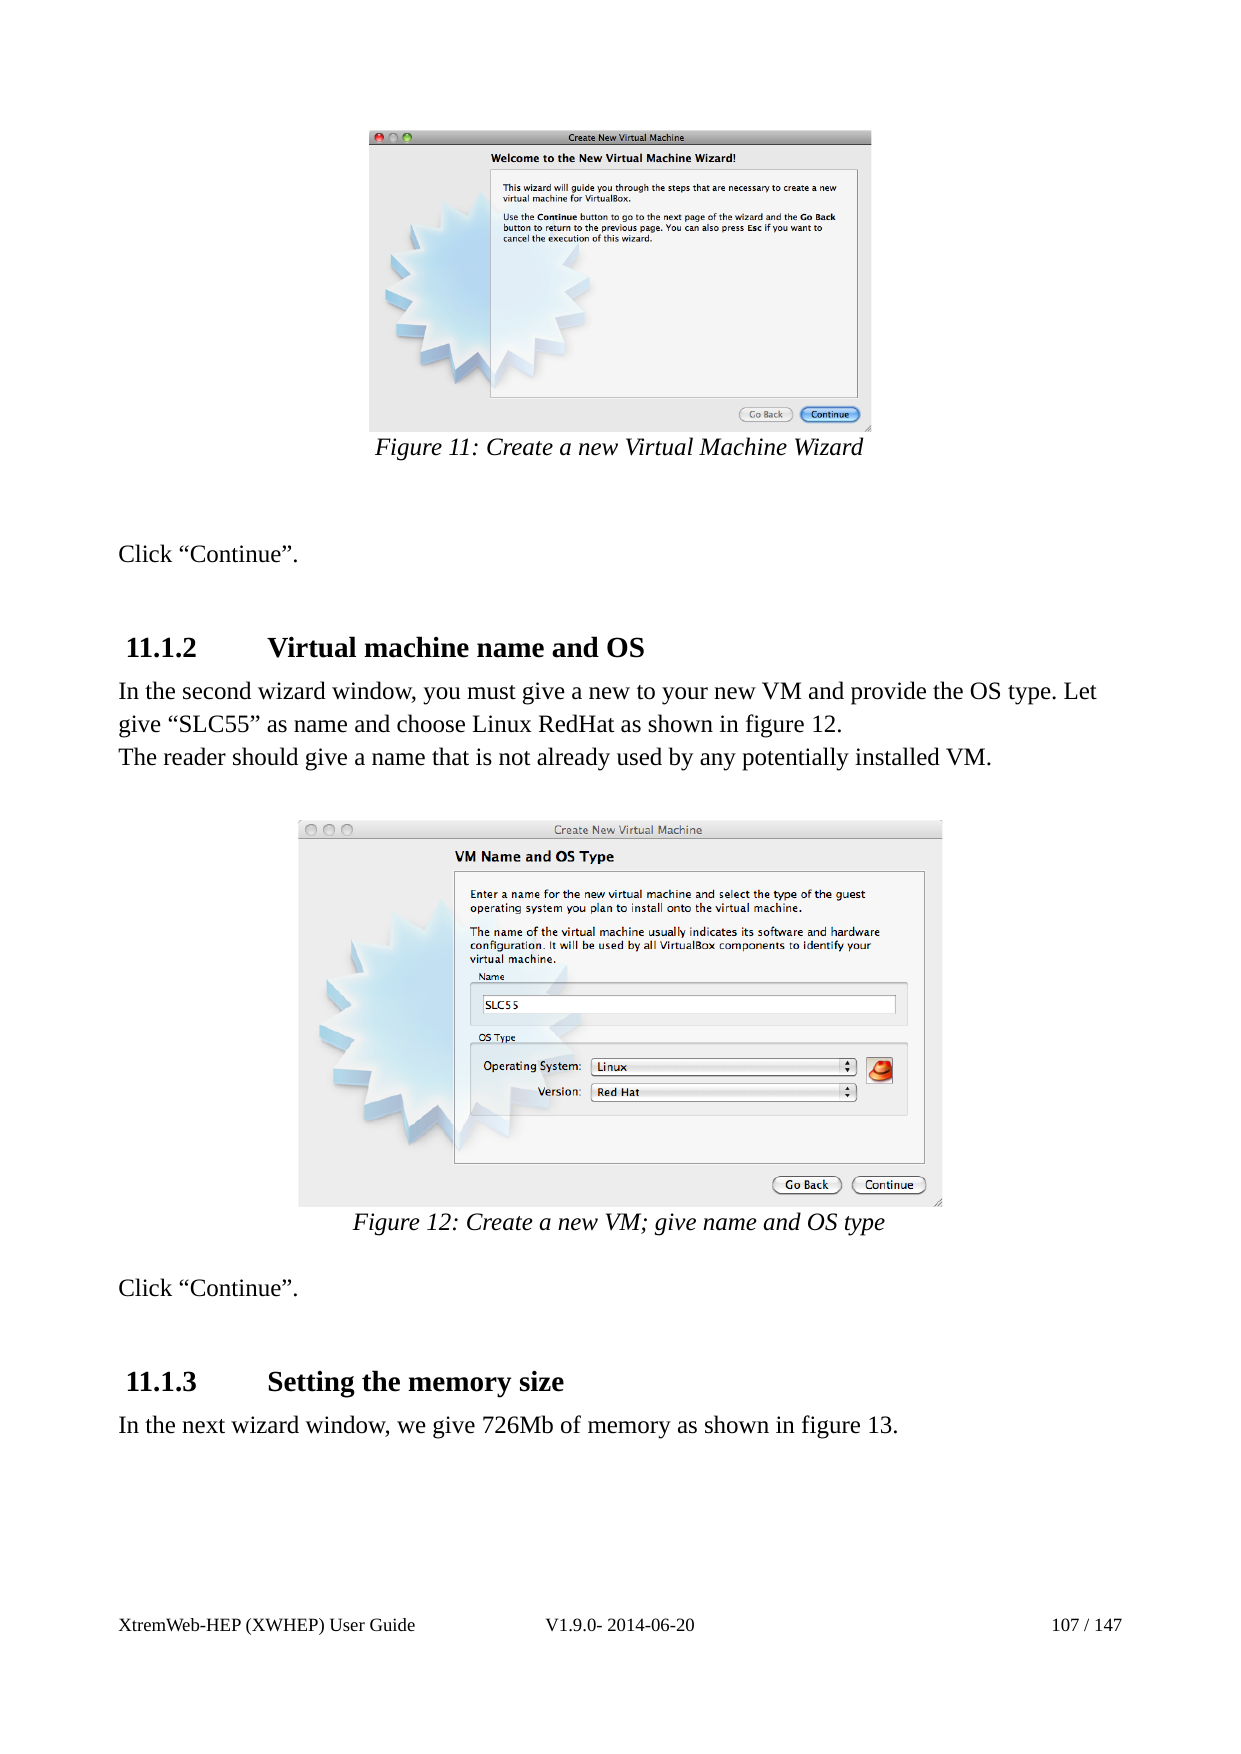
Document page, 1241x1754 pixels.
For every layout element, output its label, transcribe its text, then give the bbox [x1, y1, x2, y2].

text The reader should give a name that is not already used by any potentially installed VM. [118, 742, 1122, 771]
text Click “Continue”. [118, 1273, 1122, 1302]
picture [298, 820, 943, 1207]
text Figure 12: Create a new VM; give name and OS type [298, 1207, 942, 1236]
subtitle Virtual machine name and OS [118, 630, 1122, 663]
subtitle Setting the memory size [118, 1364, 1122, 1398]
picture [369, 130, 872, 432]
text Click “Continue”. [118, 539, 1122, 567]
text In the next wizard window, we give 726Mb of memory as shown in figure 13. [118, 1410, 1122, 1439]
text In the second wizard window, you must give a new to your new VM and provide the OS type. Let give “SLC55” as name and choose Linux RedHat as shown in figure 12. [118, 676, 1122, 738]
text Figure 11: Create a new Virtual Machine Wizard [369, 432, 871, 461]
